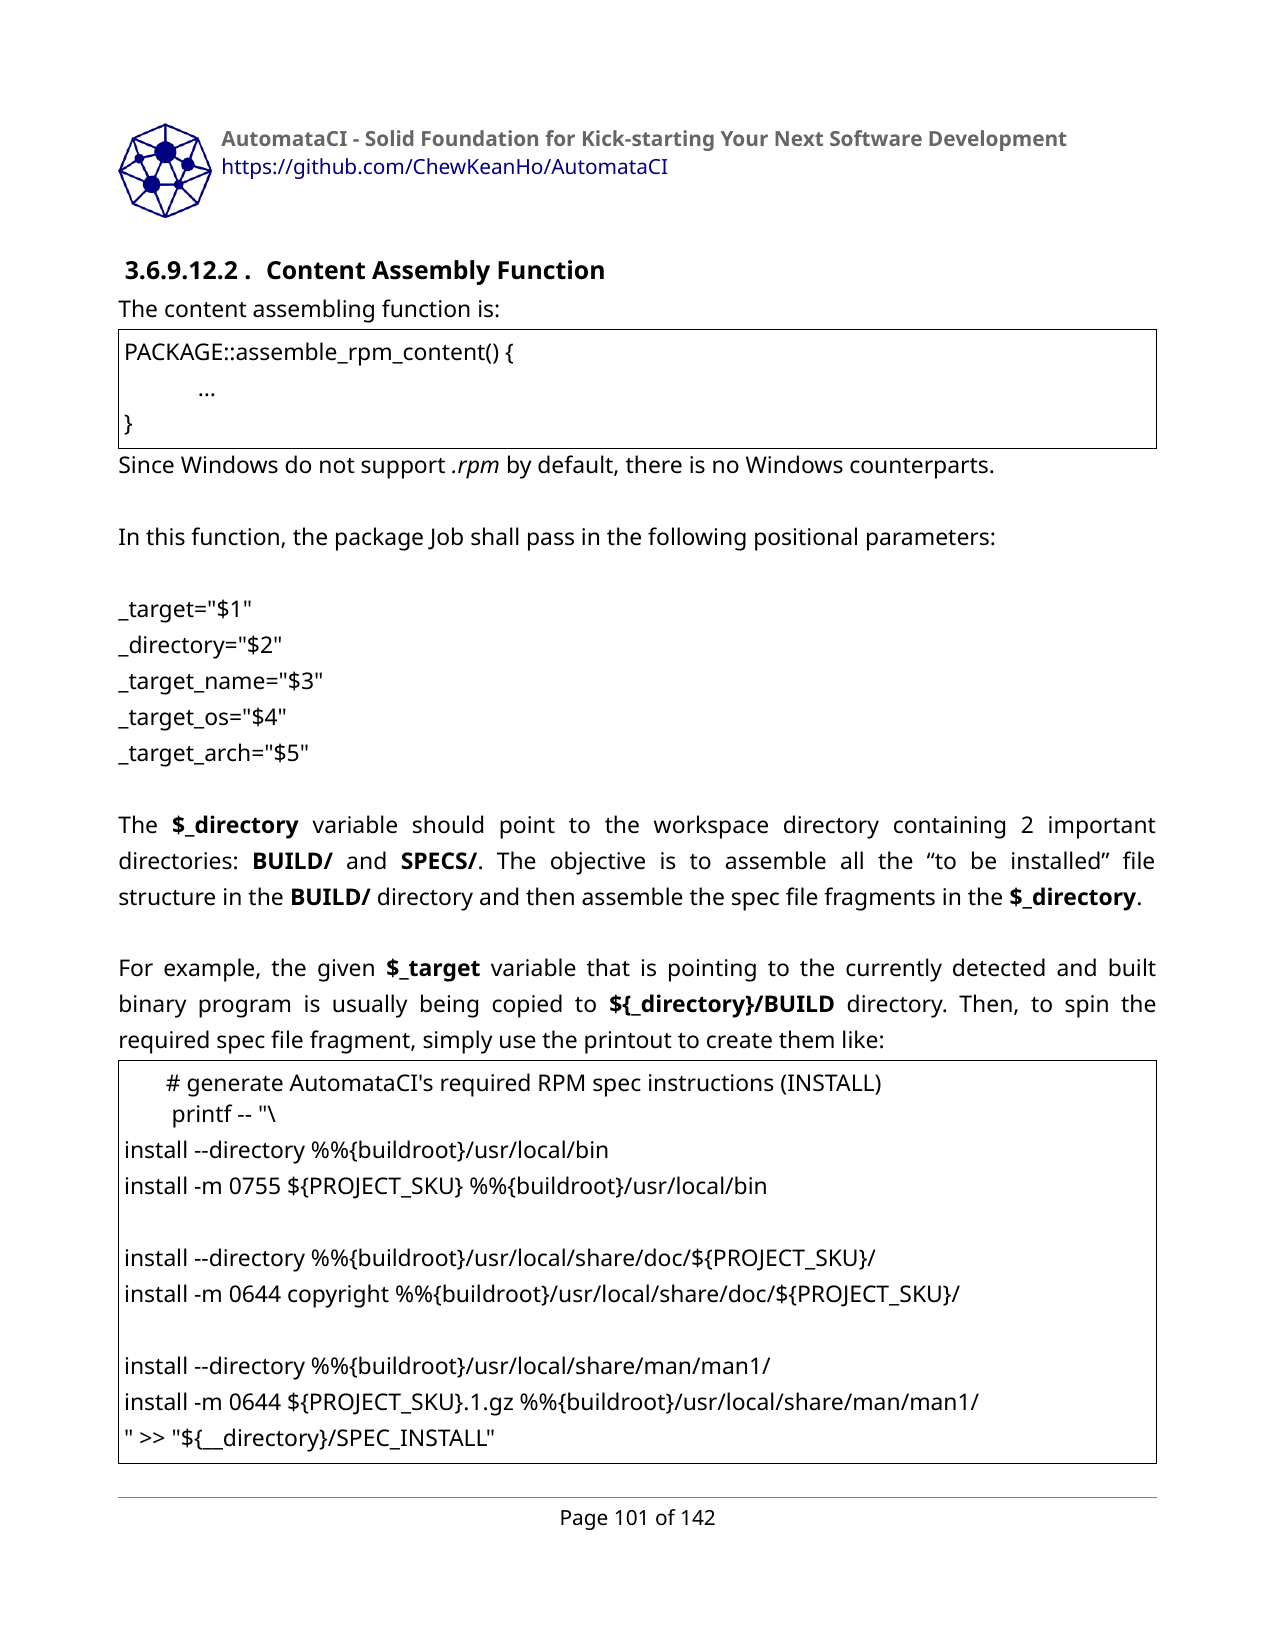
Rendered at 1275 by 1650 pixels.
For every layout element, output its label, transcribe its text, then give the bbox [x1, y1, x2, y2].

text _target_arch="$5" [118, 737, 1157, 768]
text The content assembling function is: [118, 293, 1157, 324]
text Since Windows do not support .rpm by default, there is no Windows counterparts. [118, 449, 1157, 481]
text _target_os="$4" [118, 701, 1157, 732]
subtitle Content Assembly Function [118, 253, 1157, 287]
text _target_name="$3" [118, 665, 1157, 696]
text _target="$1" [118, 593, 1157, 624]
text The $_directory variable should point to the workspace directory containing 2 important directories: BUILD/ and SPECS/. The objective is to assemble all the “to be installed” file structure in the BUILD/ directory and then assemble the spec file fragments in the $_directory. [118, 809, 1157, 912]
text For example, the given $_target variable that is pointing to the currently detected and built binary program is usually being copied to ${_directory}/BUILD directory. Then, to spin the required spec file fragment, simply use the printout to create them like: [118, 952, 1157, 1056]
text _directory="$2" [118, 629, 1157, 660]
table_header PACKAGE::assemble_rpm_content() { … } [119, 330, 1156, 448]
table_header # generate AutomataCI's required RPM spec instructions (INSTALL) printf -- "\ install --directory %%{buildroot}/usr/local/bin install -m 0755 ${PROJECT_SKU} %%{buildroot}/usr/local/bin install --directory %%{buildroot}/usr/local/share/doc/${PROJECT_SKU}/ install -m 0644 copyright %%{buildroot}/usr/local/share/doc/${PROJECT_SKU}/ install --directory %%{buildroot}/usr/local/share/man/man1/ install -m 0644 ${PROJECT_SKU}.1.gz %%{buildroot}/usr/local/share/man/man1/ " >> "${__directory}/SPEC_INSTALL" [119, 1061, 1156, 1462]
picture [118, 123, 212, 218]
text In this function, the package Job shall pass in the following positional parameters: [118, 521, 1157, 552]
